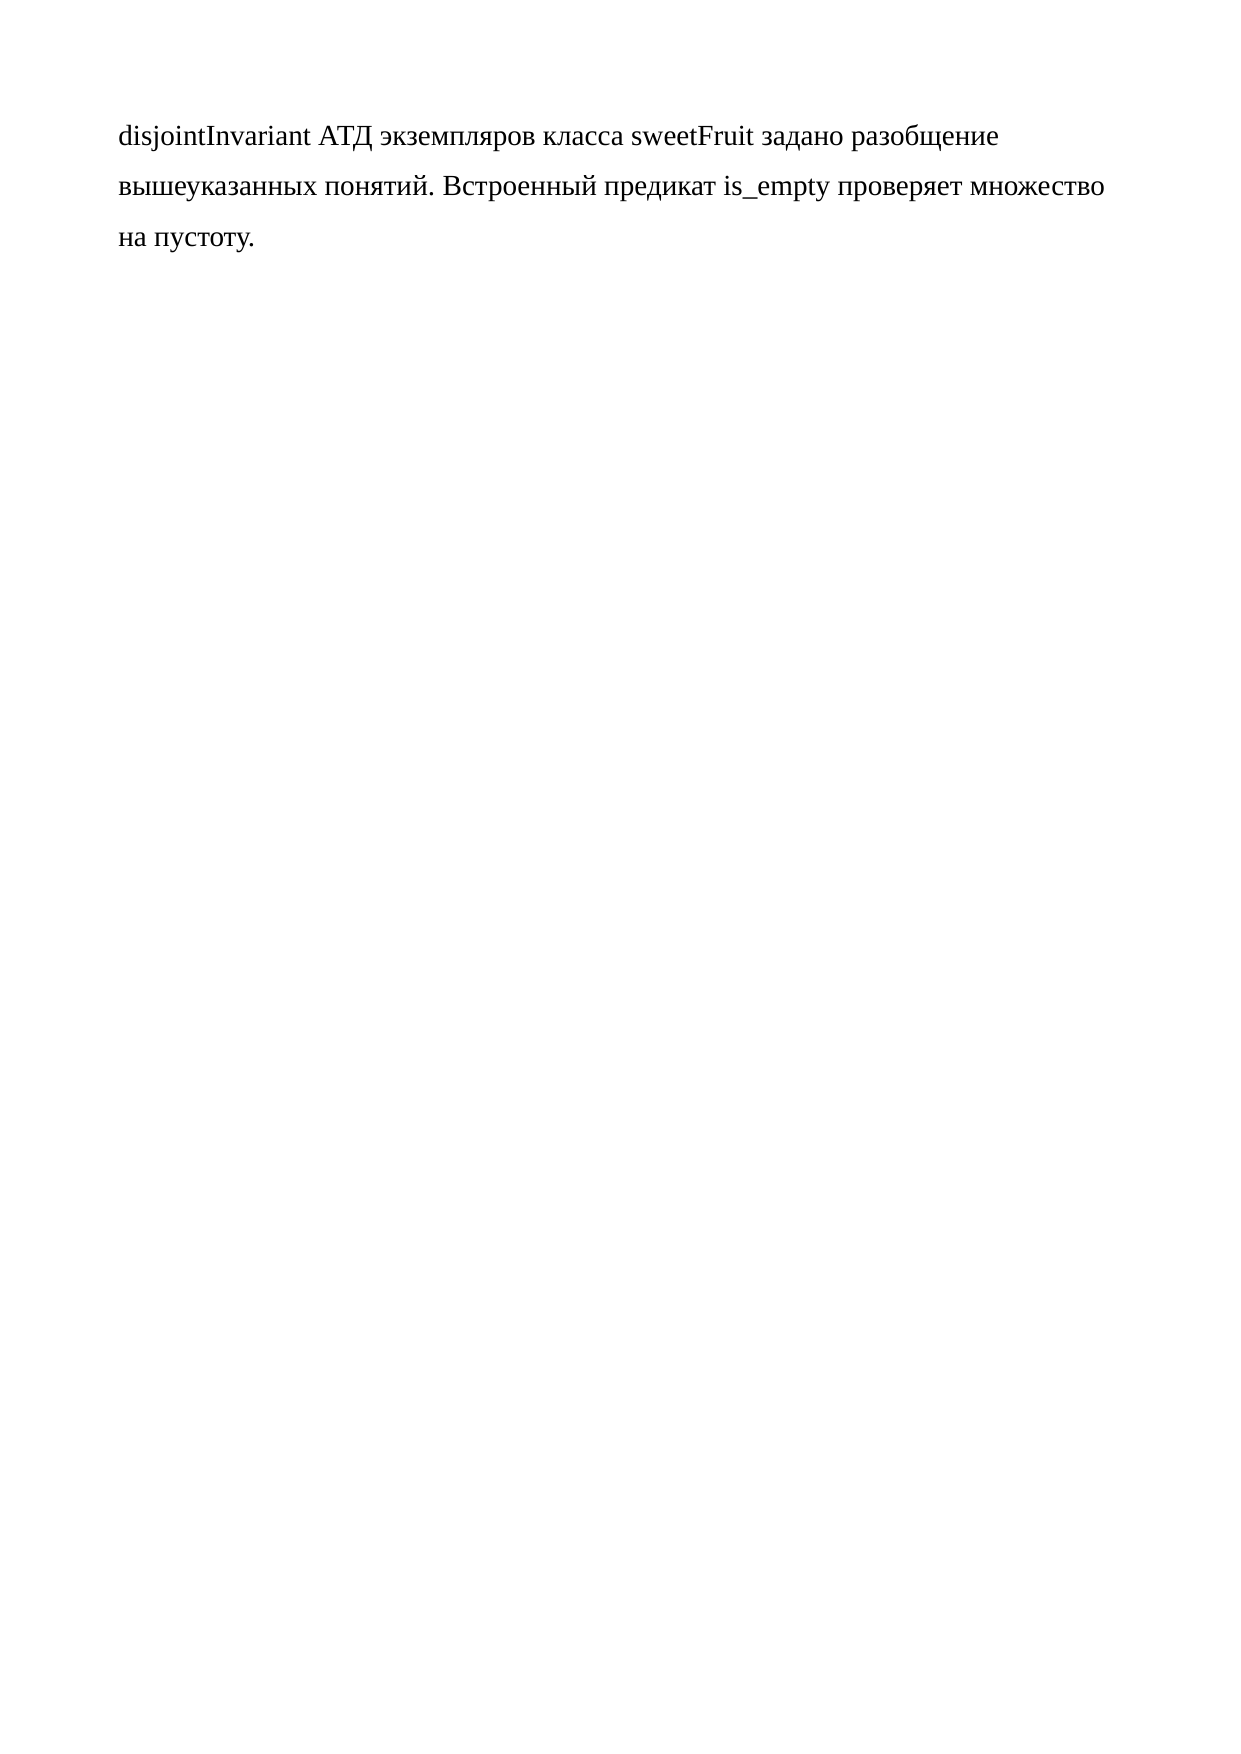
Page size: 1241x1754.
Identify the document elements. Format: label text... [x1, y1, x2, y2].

text disjointInvariant АТД экземпляров класса sweetFruit задано разобщение вышеуказанных понятий. Встроенный предикат is_empty проверяет множество на пустоту. [118, 118, 1122, 252]
